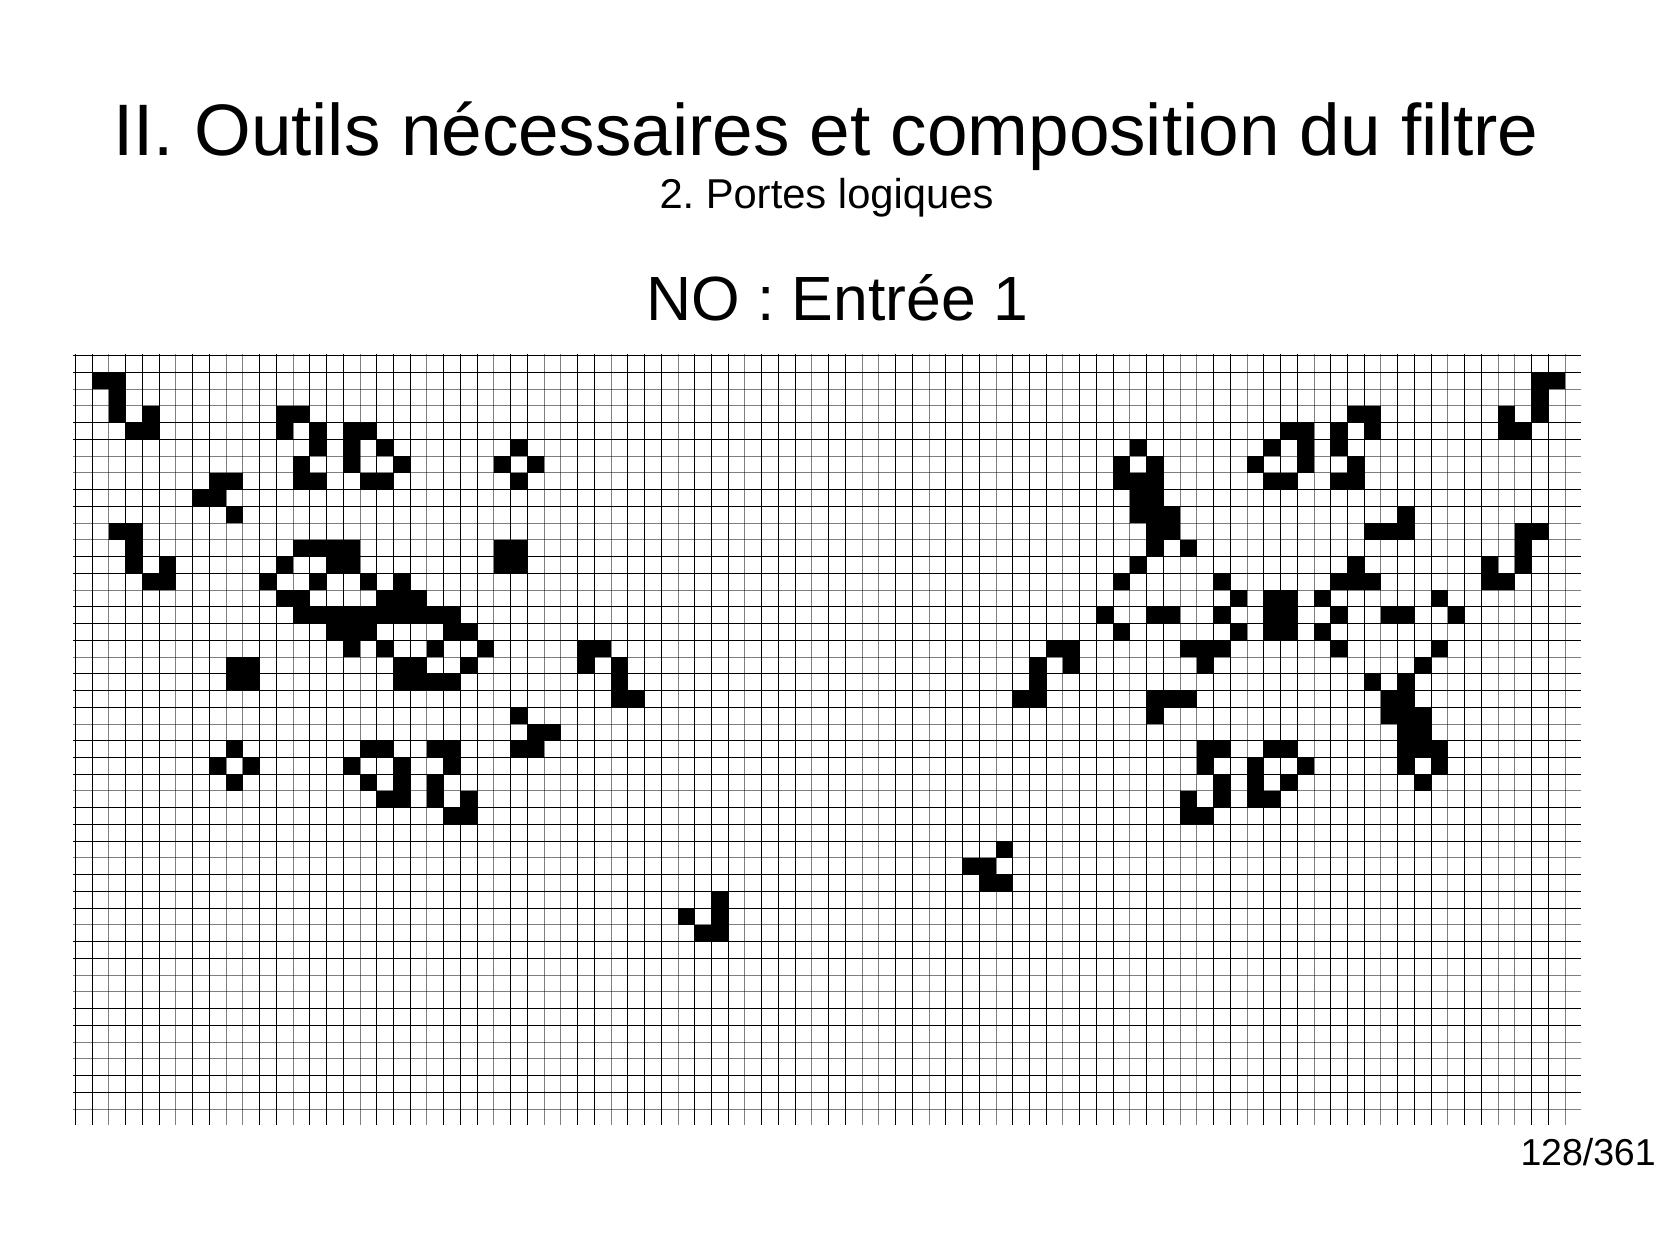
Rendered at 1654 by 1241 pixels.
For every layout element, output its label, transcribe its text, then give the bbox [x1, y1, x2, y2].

picture [73, 354, 1581, 1125]
title II. Outils nécessaires et composition du filtre 2. Portes logiques [82, 49, 1571, 257]
text_box <number>/361 [1505, 1124, 1654, 1182]
text_box NO : Entrée 1 [631, 256, 1044, 342]
